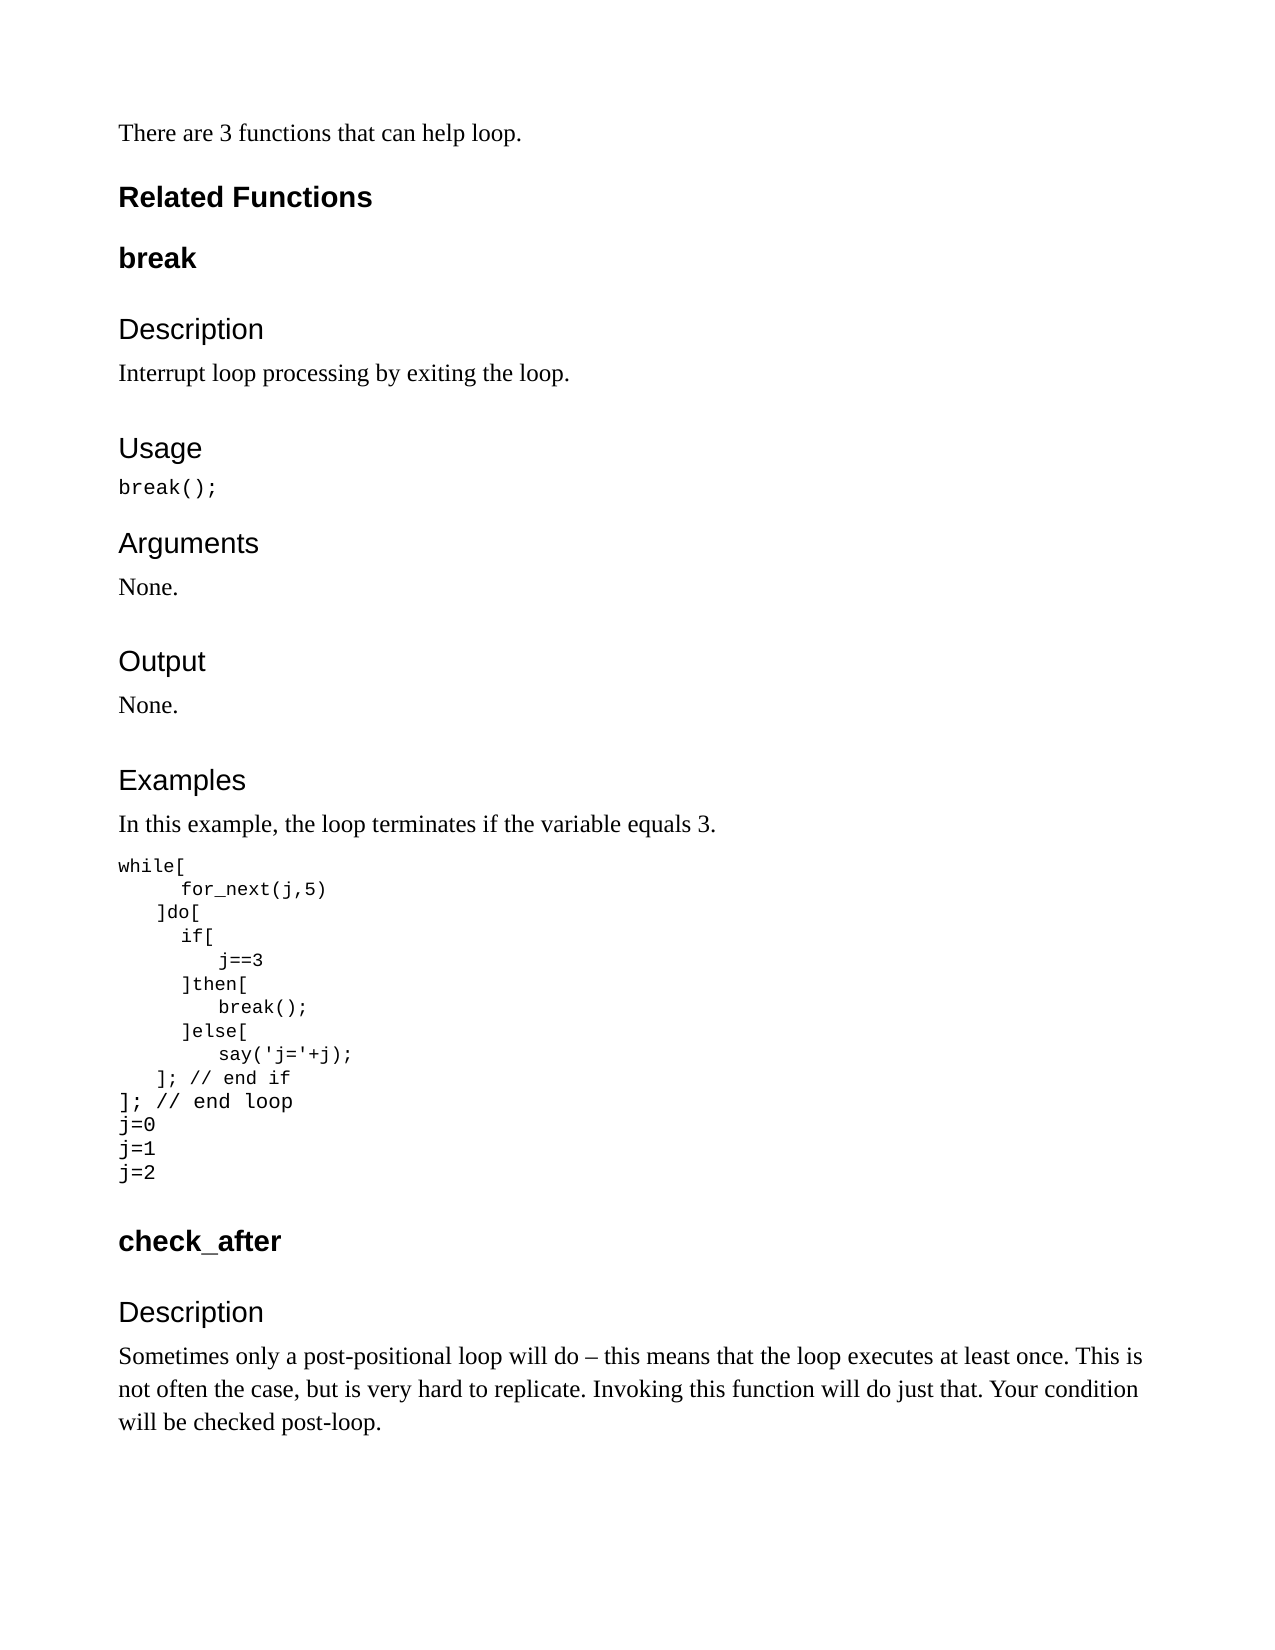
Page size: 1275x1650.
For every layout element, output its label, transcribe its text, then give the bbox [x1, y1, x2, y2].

subtitle Arguments [118, 526, 1157, 559]
text Sometimes only a post-positional loop will do – this means that the loop executes at least once. This is not often the case, but is very hard to replicate. Invoking this function will do just that. Your condition will be checked post-loop. [118, 1341, 1157, 1436]
text break(); [118, 996, 1157, 1020]
text Interrupt loop processing by exiting the loop. [118, 358, 1157, 387]
subtitle Examples [118, 763, 1157, 797]
subtitle check_after [118, 1223, 1157, 1257]
text while[ [118, 857, 1157, 878]
text None. [118, 572, 1157, 601]
text None. [118, 690, 1157, 719]
subtitle Related Functions [118, 180, 1157, 214]
text ]; // end if [118, 1067, 1157, 1091]
text ]do[ [118, 902, 1157, 925]
text In this example, the loop terminates if the variable equals 3. [118, 809, 1157, 838]
text j=1 [118, 1138, 1157, 1162]
text ]; // end loop [118, 1091, 1157, 1114]
subtitle break [118, 241, 1157, 275]
text break(); [118, 477, 1157, 501]
text for_next(j,5) [118, 878, 1157, 902]
text j=2 [118, 1162, 1157, 1185]
subtitle Description [118, 1295, 1157, 1328]
text ]else[ [118, 1020, 1157, 1043]
text say('j='+j); [118, 1043, 1157, 1067]
subtitle Description [118, 312, 1157, 346]
subtitle Usage [118, 431, 1157, 464]
text There are 3 functions that can help loop. [118, 118, 1157, 147]
text j=0 [118, 1114, 1157, 1138]
text ]then[ [118, 972, 1157, 996]
text if[ [118, 925, 1157, 949]
subtitle Output [118, 644, 1157, 678]
text j==3 [118, 949, 1157, 972]
